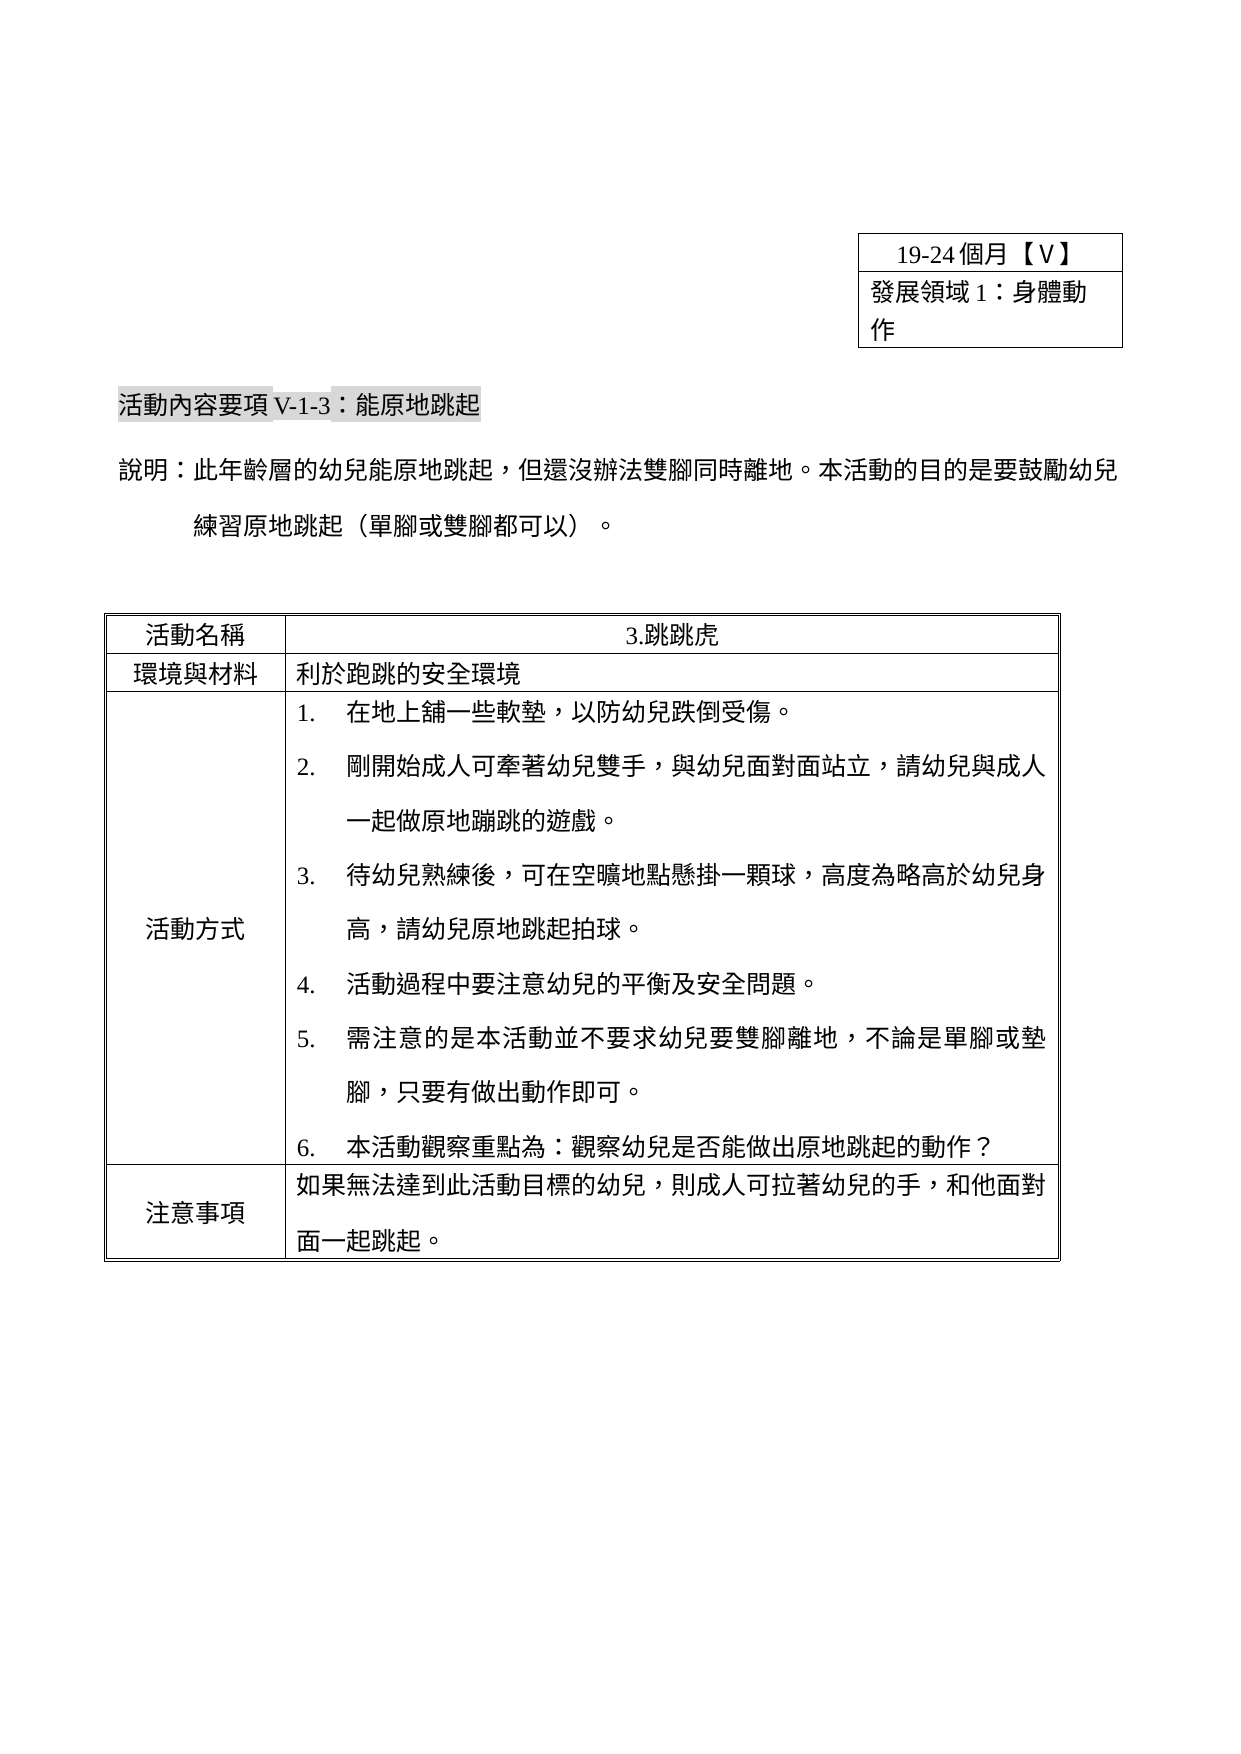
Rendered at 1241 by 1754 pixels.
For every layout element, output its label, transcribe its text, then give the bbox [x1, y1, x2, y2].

table_header 19-24個月【Ⅴ】 [859, 234, 1122, 271]
table_cell 利於跑跳的安全環境 [286, 654, 1058, 691]
table_cell 在地上舖一些軟墊，以防幼兒跌倒受傷。 剛開始成人可牽著幼兒雙手，與幼兒面對面站立，請幼兒與成人一起做原地蹦跳的遊戲。 待幼兒熟練後，可在空曠地點懸掛一顆球，高度為略高於幼兒身高，請幼兒原地跳起拍球。 活動過程中要注意幼兒的平衡及安全問題。 需注意的是本活動並不要求幼兒要雙腳離地，不論是單腳或墊腳，只要有做出動作即可。 本活動觀察重點為：觀察幼兒是否能做出原地跳起的動作？ [286, 692, 1058, 1163]
text 說明：此年齡層的幼兒能原地跳起，但還沒辦法雙腳同時離地。本活動的目的是要鼓勵幼兒練習原地跳起（單腳或雙腳都可以）。 [118, 449, 1122, 543]
table_header 3.跳跳虎 [286, 616, 1058, 653]
table_cell 如果無法達到此活動目標的幼兒，則成人可拉著幼兒的手，和他面對面一起跳起。 [286, 1165, 1058, 1258]
table_cell 注意事項 [107, 1165, 285, 1258]
text 活動內容要項V-1-3：能原地跳起 [118, 386, 1144, 422]
table_cell 發展領域1：身體動作 [859, 272, 1122, 347]
table_cell 環境與材料 [107, 654, 285, 691]
table_cell 活動方式 [107, 692, 285, 1163]
table_header 活動名稱 [107, 616, 285, 653]
